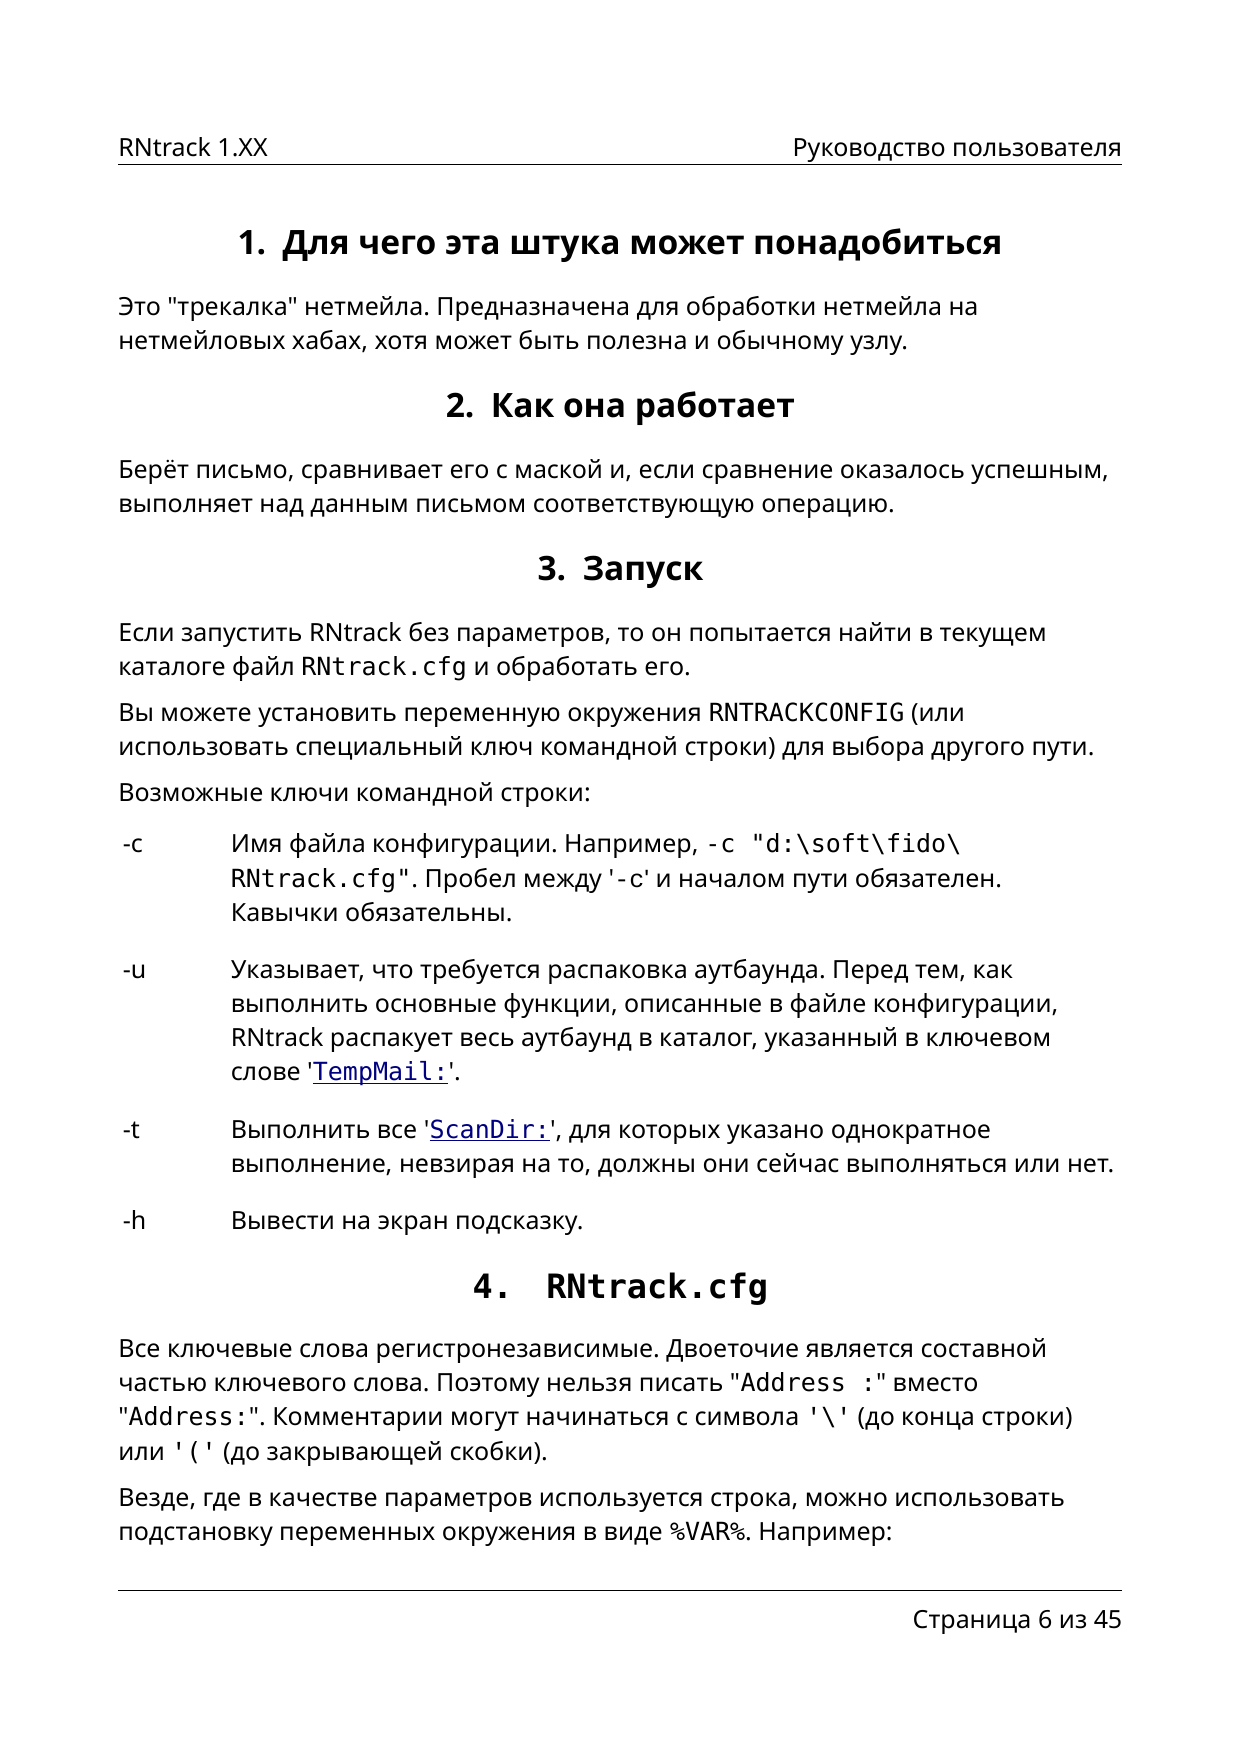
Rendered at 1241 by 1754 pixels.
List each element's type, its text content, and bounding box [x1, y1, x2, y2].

text Возможные ключи командной строки: [118, 774, 1122, 809]
text Везде, где в качестве параметров используется строка, можно использовать подстановку переменных окружения в виде %VAR%. Например: [118, 1479, 1122, 1547]
subtitle Как она работает [118, 382, 1122, 427]
table_cell Указывает, что требуется распаковка аутбаунда. Перед тем, как выполнить основные функции, описанные в файле конфигурации, RNtrack распакует весь аутбаунд в каталог, указанный в ключевом слове 'TempMail:'. [226, 934, 1122, 1094]
text Это "трекалка" нетмейла. Предназначена для обработки нетмейла на нетмейловых хабах, хотя может быть полезна и обычному узлу. [118, 288, 1122, 357]
text Все ключевые слова регистронезависимые. Двоеточие является составной частью ключевого слова. Поэтому нельзя писать "Address :" вместо "Address:". Комментарии могут начинаться с символа '\' (до конца строки) или '(' (до закрывающей скобки). [118, 1331, 1122, 1467]
subtitle RNtrack.cfg [118, 1267, 1122, 1306]
table_cell -u [118, 934, 226, 1094]
table_header Имя файла конфигурации. Например, -c "d:\soft\fido\RNtrack.cfg". Пробел между '-c' и началом пути обязателен. Кавычки обязательны. [226, 809, 1122, 934]
table_header -с [118, 809, 226, 934]
text Если запустить RNtrack без параметров, то он попытается найти в текущем каталоге файл RNtrack.cfg и обработать его. [118, 615, 1122, 683]
text Берёт письмо, сравнивает его с маской и, если сравнение оказалось успешным, выполняет над данным письмом соответствующую операцию. [118, 452, 1122, 520]
table_cell Выполнить все 'ScanDir:', для которых указано однократное выполнение, невзирая на то, должны они сейчас выполняться или нет. [226, 1094, 1122, 1185]
table_cell Вывести на экран подсказку. [226, 1185, 1122, 1242]
subtitle Для чего эта штука может понадобиться [118, 218, 1122, 264]
subtitle Запуск [118, 545, 1122, 591]
text Вы можете установить переменную окружения RNTRACKCONFIG (или использовать специальный ключ командной строки) для выбора другого пути. [118, 695, 1122, 763]
table_cell -h [118, 1185, 226, 1242]
table_cell -t [118, 1094, 226, 1185]
